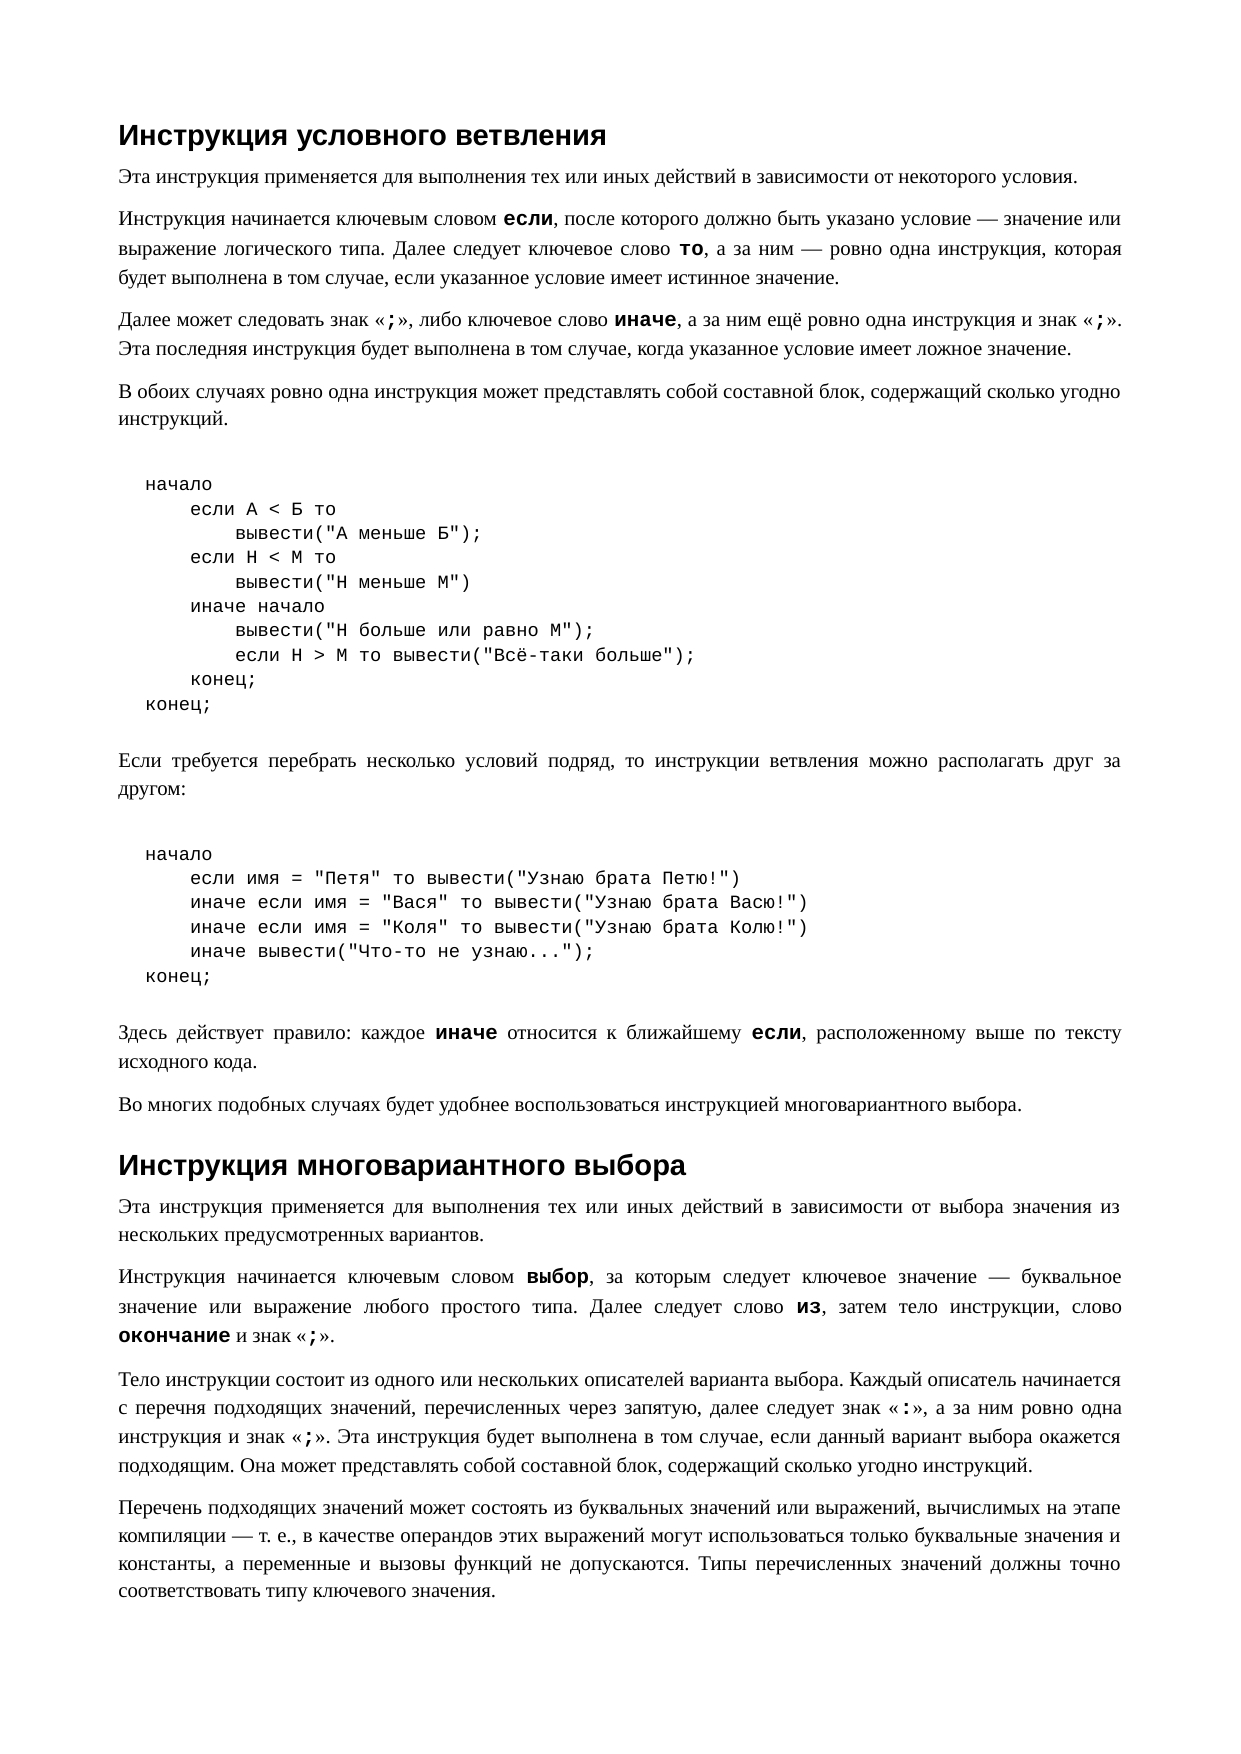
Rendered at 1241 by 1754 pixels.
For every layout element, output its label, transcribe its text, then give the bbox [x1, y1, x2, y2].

text В обоих случаях ровно одна инструкция может представлять собой составной блок, содержащий сколько угодно инструкций. [118, 378, 1122, 430]
text Во многих подобных случаях будет удобнее воспользоваться инструкцией многовариантного выбора. [118, 1092, 1122, 1116]
text Здесь действует правило: каждое иначе относится к ближайшему если, расположенному выше по тексту исходного кода. [118, 1020, 1122, 1073]
text Инструкция начинается ключевым словом если, после которого должно быть указано условие — значение или выражение логического типа. Далее следует ключевое слово то, а за ним — ровно одна инструкция, которая будет выполнена в том случае, если указанное условие имеет истинное значение. [118, 206, 1122, 289]
text Эта инструкция применяется для выполнения тех или иных действий в зависимости от выбора значения из нескольких предусмотренных вариантов. [118, 1194, 1122, 1246]
text Эта инструкция применяется для выполнения тех или иных действий в зависимости от некоторого условия. [118, 164, 1122, 188]
text Далее может следовать знак «;», либо ключевое слово иначе, а за ним ещё ровно одна инструкция и знак «;». Эта последняя инструкция будет выполнена в том случае, когда указанное условие имеет ложное значение. [118, 307, 1122, 360]
subtitle Инструкция многовариантного выбора [118, 1148, 1122, 1182]
text Инструкция начинается ключевым словом выбор, за которым следует ключевое значение — буквальное значение или выражение любого простого типа. Далее следует слово из, затем тело инструкции, слово окончание и знак «;». [118, 1264, 1122, 1348]
text Тело инструкции состоит из одного или нескольких описателей варианта выбора. Каждый описатель начинается с перечня подходящих значений, перечисленных через запятую, далее следует знак «:», а за ним ровно одна инструкция и знак «;». Эта инструкция будет выполнена в том случае, если данный вариант выбора окажется подходящим. Она может представлять собой составной блок, содержащий сколько угодно инструкций. [118, 1367, 1122, 1477]
subtitle Инструкция условного ветвления [118, 118, 1122, 152]
text начало если имя = "Петя" то вывести("Узнаю брата Петю!") иначе если имя = "Вася" то вывести("Узнаю брата Васю!") иначе если имя = "Коля" то вывести("Узнаю брата Колю!") иначе вывести("Что-то не узнаю..."); конец; [136, 836, 1104, 996]
text начало если А < Б то вывести("А меньше Б"); если Н < М то вывести("Н меньше М") иначе начало вывести("Н больше или равно М"); если Н > М то вывести("Всё-таки больше"); конец; конец; [136, 466, 1104, 724]
text Если требуется перебрать несколько условий подряд, то инструкции ветвления можно располагать друг за другом: [118, 748, 1122, 800]
text Перечень подходящих значений может состоять из буквальных значений или выражений, вычислимых на этапе компиляции — т. е., в качестве операндов этих выражений могут использоваться только буквальные значения и константы, а переменные и вызовы функций не допускаются. Типы перечисленных значений должны точно соответствовать типу ключевого значения. [118, 1495, 1122, 1602]
